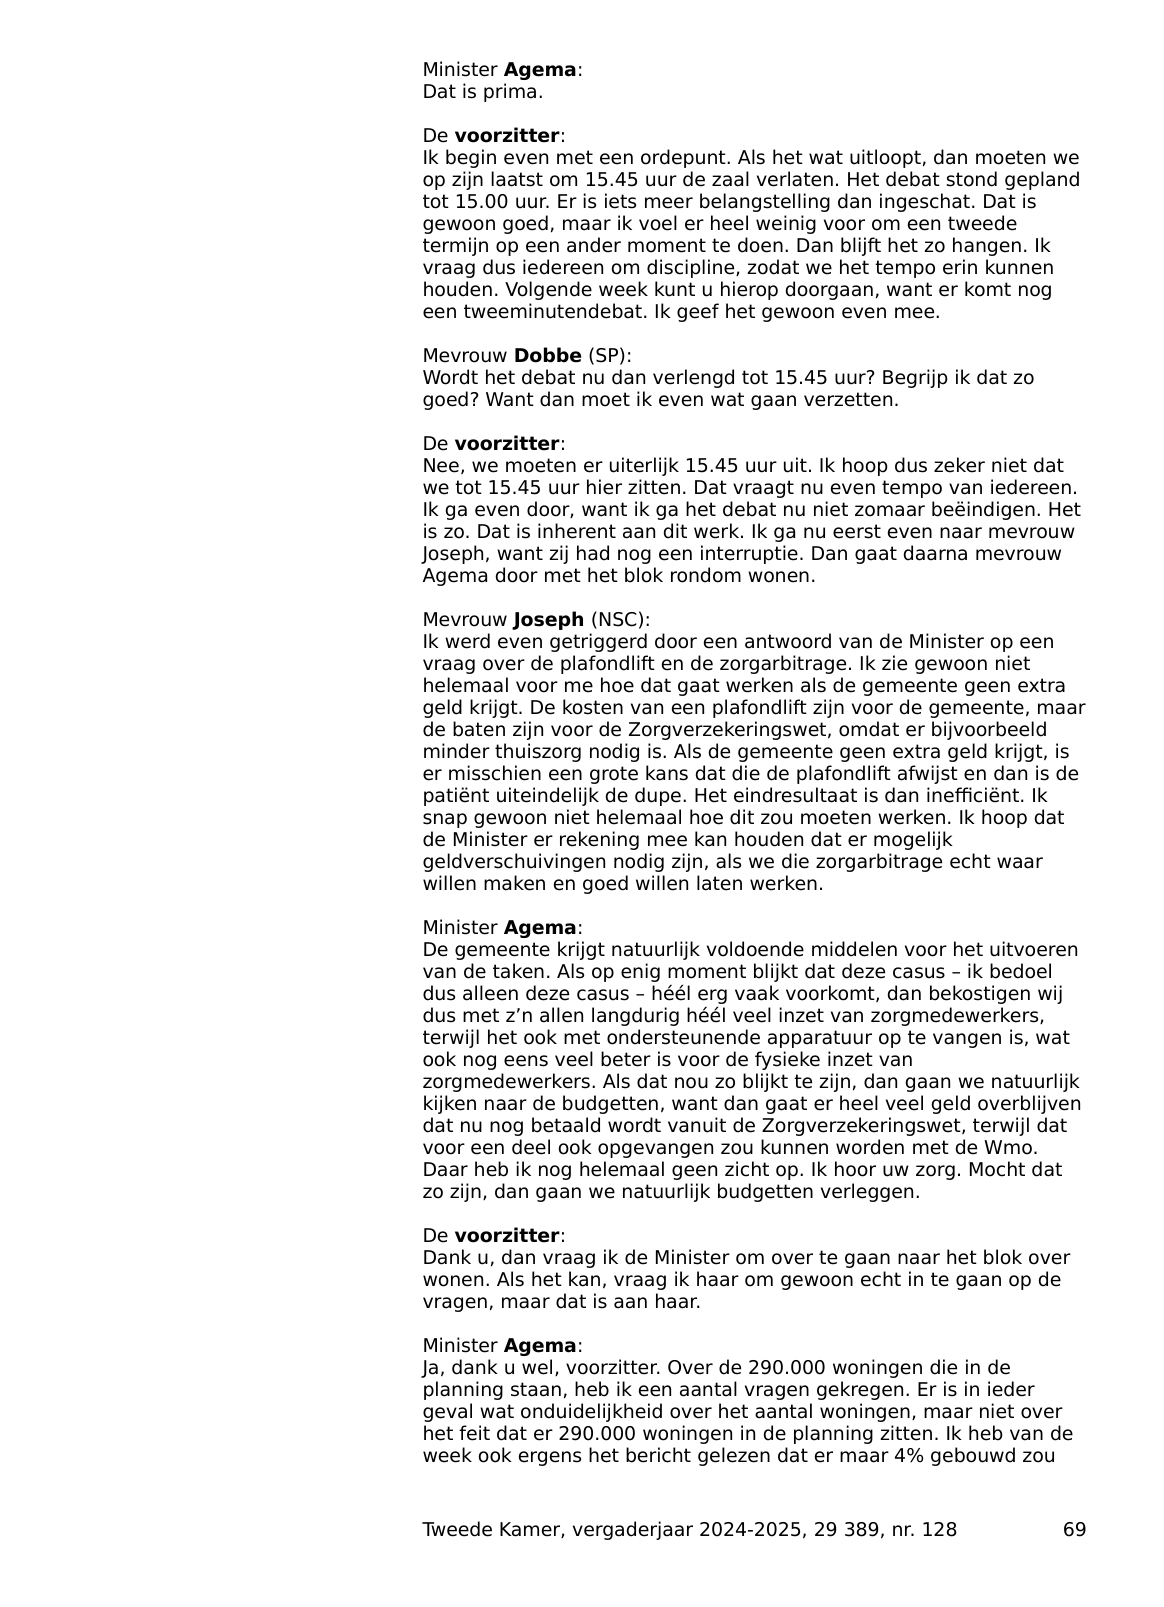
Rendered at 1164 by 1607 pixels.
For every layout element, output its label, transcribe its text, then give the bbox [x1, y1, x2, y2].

text Minister Agema: [422, 1335, 1087, 1357]
text Ja, dank u wel, voorzitter. Over de 290.000 woningen die in de planning staan, heb ik een aantal vragen gekregen. Er is in ieder geval wat onduidelijkheid over het aantal woningen, maar niet over het feit dat er 290.000 woningen in de planning zitten. Ik heb van de week ook ergens het bericht gelezen dat er maar 4% gebouwd zou [422, 1357, 1087, 1467]
text Ik werd even getriggerd door een antwoord van de Minister op een vraag over de plafondlift en de zorgarbitrage. Ik zie gewoon niet helemaal voor me hoe dat gaat werken als de gemeente geen extra geld krijgt. De kosten van een plafondlift zijn voor de gemeente, maar de baten zijn voor de Zorgverzekeringswet, omdat er bijvoorbeeld minder thuiszorg nodig is. Als de gemeente geen extra geld krijgt, is er misschien een grote kans dat die de plafondlift afwijst en dan is de patiënt uiteindelijk de dupe. Het eindresultaat is dan inefficiënt. Ik snap gewoon niet helemaal hoe dit zou moeten werken. Ik hoop dat de Minister er rekening mee kan houden dat er mogelijk geldverschuivingen nodig zijn, als we die zorgarbitrage echt waar willen maken en goed willen laten werken. [422, 631, 1087, 895]
text Dat is prima. [422, 81, 1087, 103]
text Dank u, dan vraag ik de Minister om over te gaan naar het blok over wonen. Als het kan, vraag ik haar om gewoon echt in te gaan op de vragen, maar dat is aan haar. [422, 1247, 1087, 1313]
text Ik begin even met een ordepunt. Als het wat uitloopt, dan moeten we op zijn laatst om 15.45 uur de zaal verlaten. Het debat stond gepland tot 15.00 uur. Er is iets meer belangstelling dan ingeschat. Dat is gewoon goed, maar ik voel er heel weinig voor om een tweede termijn op een ander moment te doen. Dan blijft het zo hangen. Ik vraag dus iedereen om discipline, zodat we het tempo erin kunnen houden. Volgende week kunt u hierop doorgaan, want er komt nog een tweeminutendebat. Ik geef het gewoon even mee. [422, 147, 1087, 323]
text De voorzitter: [422, 1225, 1087, 1247]
text De gemeente krijgt natuurlijk voldoende middelen voor het uitvoeren van de taken. Als op enig moment blijkt dat deze casus – ik bedoel dus alleen deze casus – héél erg vaak voorkomt, dan bekostigen wij dus met z’n allen langdurig héél veel inzet van zorgmedewerkers, terwijl het ook met ondersteunende apparatuur op te vangen is, wat ook nog eens veel beter is voor de fysieke inzet van zorgmedewerkers. Als dat nou zo blijkt te zijn, dan gaan we natuurlijk kijken naar de budgetten, want dan gaat er heel veel geld overblijven dat nu nog betaald wordt vanuit de Zorgverzekeringswet, terwijl dat voor een deel ook opgevangen zou kunnen worden met de Wmo. Daar heb ik nog helemaal geen zicht op. Ik hoor uw zorg. Mocht dat zo zijn, dan gaan we natuurlijk budgetten verleggen. [422, 939, 1087, 1203]
text Minister Agema: [422, 917, 1087, 939]
text De voorzitter: [422, 433, 1087, 455]
text Nee, we moeten er uiterlijk 15.45 uur uit. Ik hoop dus zeker niet dat we tot 15.45 uur hier zitten. Dat vraagt nu even tempo van iedereen. Ik ga even door, want ik ga het debat nu niet zomaar beëindigen. Het is zo. Dat is inherent aan dit werk. Ik ga nu eerst even naar mevrouw Joseph, want zij had nog een interruptie. Dan gaat daarna mevrouw Agema door met het blok rondom wonen. [422, 455, 1087, 587]
text Minister Agema: [422, 59, 1087, 81]
text Mevrouw Joseph (NSC): [422, 609, 1087, 631]
text Wordt het debat nu dan verlengd tot 15.45 uur? Begrijp ik dat zo goed? Want dan moet ik even wat gaan verzetten. [422, 367, 1087, 411]
text Mevrouw Dobbe (SP): [422, 345, 1087, 367]
text De voorzitter: [422, 125, 1087, 147]
